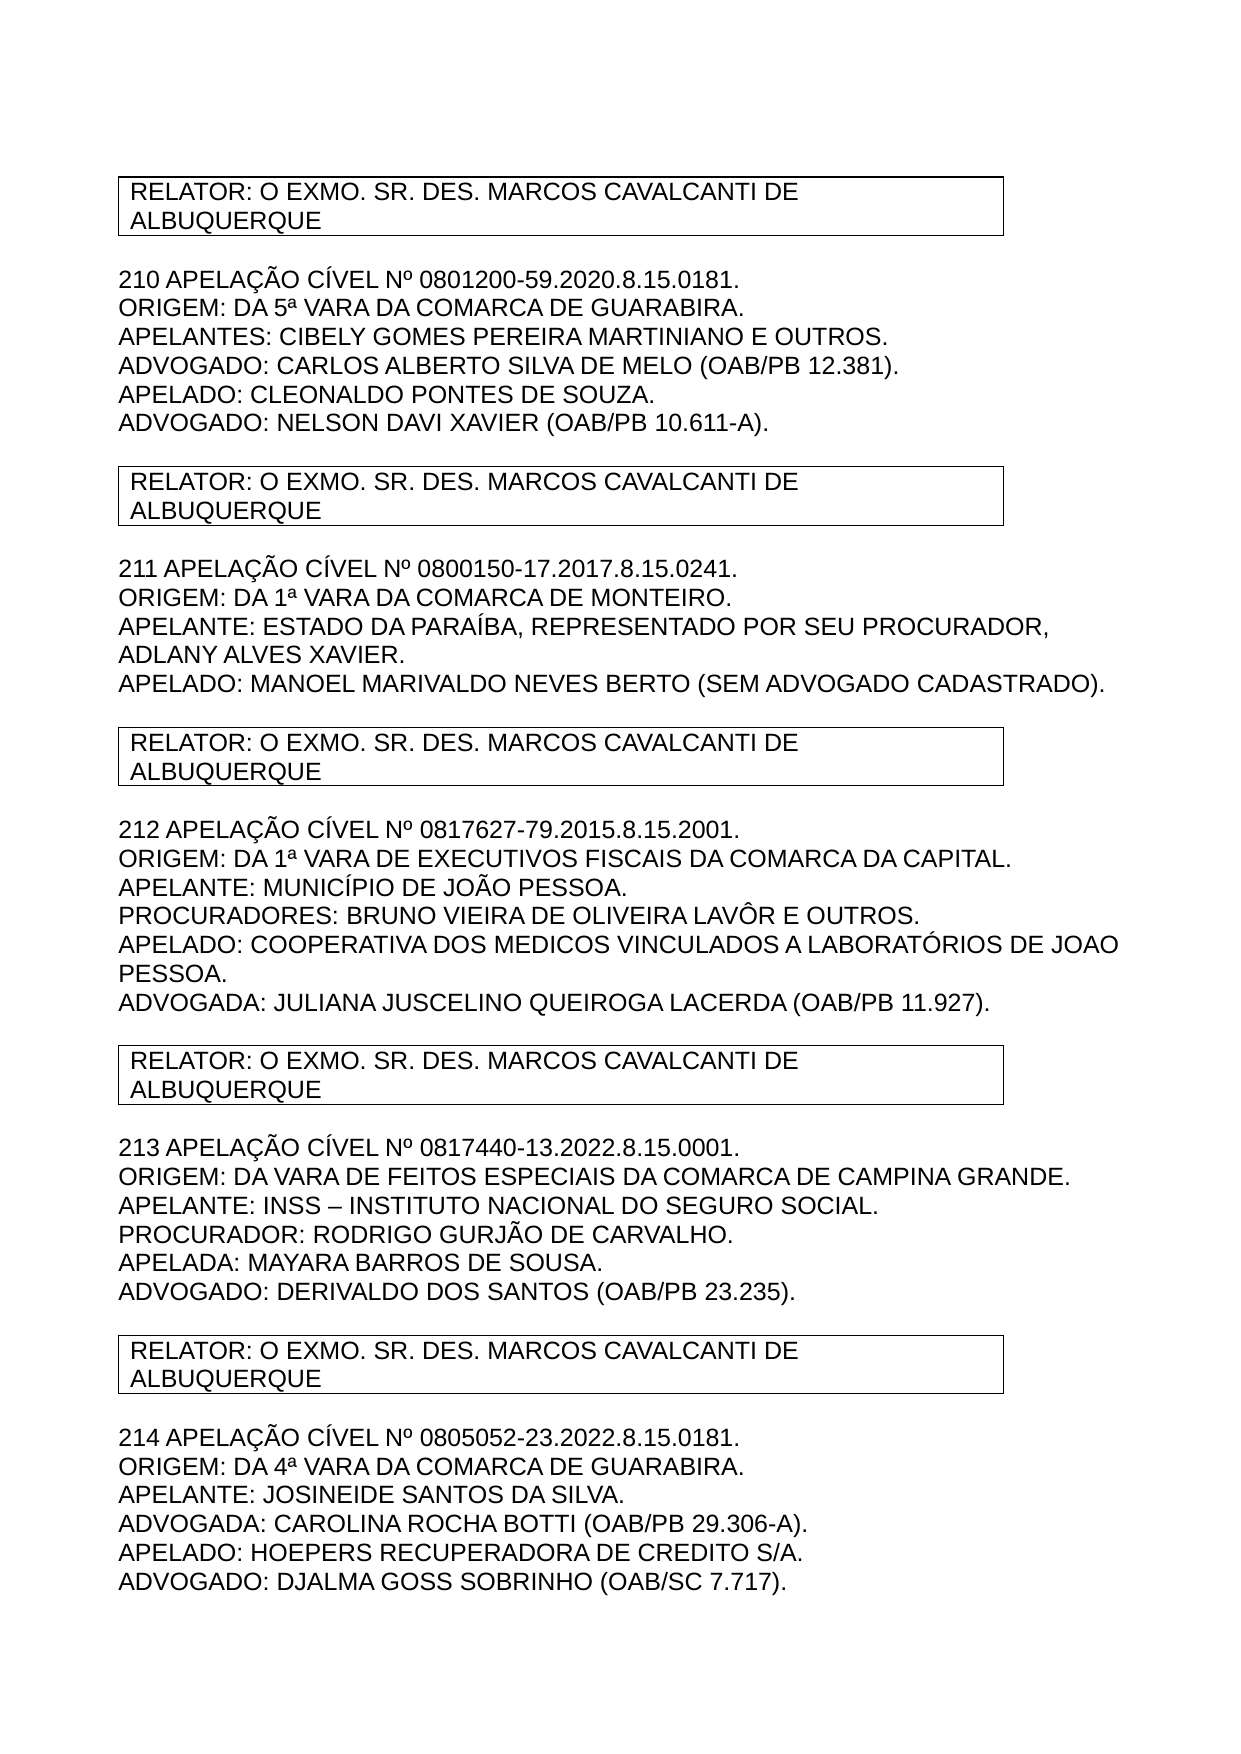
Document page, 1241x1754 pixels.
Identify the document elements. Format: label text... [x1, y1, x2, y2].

text ORIGEM: DA 5ª VARA DA COMARCA DE GUARABIRA. [118, 293, 1122, 322]
table_header RELATOR: O EXMO. SR. DES. MARCOS CAVALCANTI DE ALBUQUERQUE [119, 728, 1003, 785]
text 212 APELAÇÃO CÍVEL Nº 0817627-79.2015.8.15.2001. [118, 815, 1122, 844]
text APELANTE: INSS – INSTITUTO NACIONAL DO SEGURO SOCIAL. [118, 1191, 1122, 1220]
text 210 APELAÇÃO CÍVEL Nº 0801200-59.2020.8.15.0181. [118, 265, 1122, 293]
text APELADA: MAYARA BARROS DE SOUSA. [118, 1248, 1122, 1277]
text ADVOGADO: DERIVALDO DOS SANTOS (OAB/PB 23.235). [118, 1277, 1122, 1306]
text ORIGEM: DA 1ª VARA DE EXECUTIVOS FISCAIS DA COMARCA DA CAPITAL. [118, 844, 1122, 873]
text APELANTES: CIBELY GOMES PEREIRA MARTINIANO E OUTROS. [118, 322, 1122, 351]
text 213 APELAÇÃO CÍVEL Nº 0817440-13.2022.8.15.0001. [118, 1133, 1122, 1162]
table_header RELATOR: O EXMO. SR. DES. MARCOS CAVALCANTI DE ALBUQUERQUE [119, 467, 1003, 524]
text ADVOGADO: DJALMA GOSS SOBRINHO (OAB/SC 7.717). [118, 1567, 1122, 1596]
text ORIGEM: DA VARA DE FEITOS ESPECIAIS DA COMARCA DE CAMPINA GRANDE. [118, 1162, 1122, 1191]
text APELADO: COOPERATIVA DOS MEDICOS VINCULADOS A LABORATÓRIOS DE JOAO PESSOA. [118, 930, 1122, 988]
text ADVOGADA: JULIANA JUSCELINO QUEIROGA LACERDA (OAB/PB 11.927). [118, 988, 1122, 1016]
text 211 APELAÇÃO CÍVEL Nº 0800150-17.2017.8.15.0241. [118, 554, 1122, 583]
text ADVOGADO: CARLOS ALBERTO SILVA DE MELO (OAB/PB 12.381). [118, 351, 1122, 380]
text APELADO: MANOEL MARIVALDO NEVES BERTO (SEM ADVOGADO CADASTRADO). [118, 669, 1122, 698]
text ORIGEM: DA 1ª VARA DA COMARCA DE MONTEIRO. [118, 583, 1122, 612]
text APELANTE: ESTADO DA PARAÍBA, REPRESENTADO POR SEU PROCURADOR, ADLANY ALVES XAVIER. [118, 612, 1122, 669]
table_header RELATOR: O EXMO. SR. DES. MARCOS CAVALCANTI DE ALBUQUERQUE [119, 1046, 1003, 1104]
text PROCURADOR: RODRIGO GURJÃO DE CARVALHO. [118, 1220, 1122, 1248]
table_header RELATOR: O EXMO. SR. DES. MARCOS CAVALCANTI DE ALBUQUERQUE [119, 178, 1003, 235]
text ADVOGADO: NELSON DAVI XAVIER (OAB/PB 10.611-A). [118, 408, 1122, 437]
text ORIGEM: DA 4ª VARA DA COMARCA DE GUARABIRA. [118, 1452, 1122, 1481]
text APELADO: HOEPERS RECUPERADORA DE CREDITO S/A. [118, 1538, 1122, 1567]
text APELADO: CLEONALDO PONTES DE SOUZA. [118, 380, 1122, 408]
text 214 APELAÇÃO CÍVEL Nº 0805052-23.2022.8.15.0181. [118, 1423, 1122, 1452]
text ADVOGADA: CAROLINA ROCHA BOTTI (OAB/PB 29.306-A). [118, 1509, 1122, 1538]
text APELANTE: JOSINEIDE SANTOS DA SILVA. [118, 1481, 1122, 1509]
text APELANTE: MUNICÍPIO DE JOÃO PESSOA. [118, 873, 1122, 901]
table_header RELATOR: O EXMO. SR. DES. MARCOS CAVALCANTI DE ALBUQUERQUE [119, 1336, 1003, 1393]
text PROCURADORES: BRUNO VIEIRA DE OLIVEIRA LAVÔR E OUTROS. [118, 901, 1122, 930]
